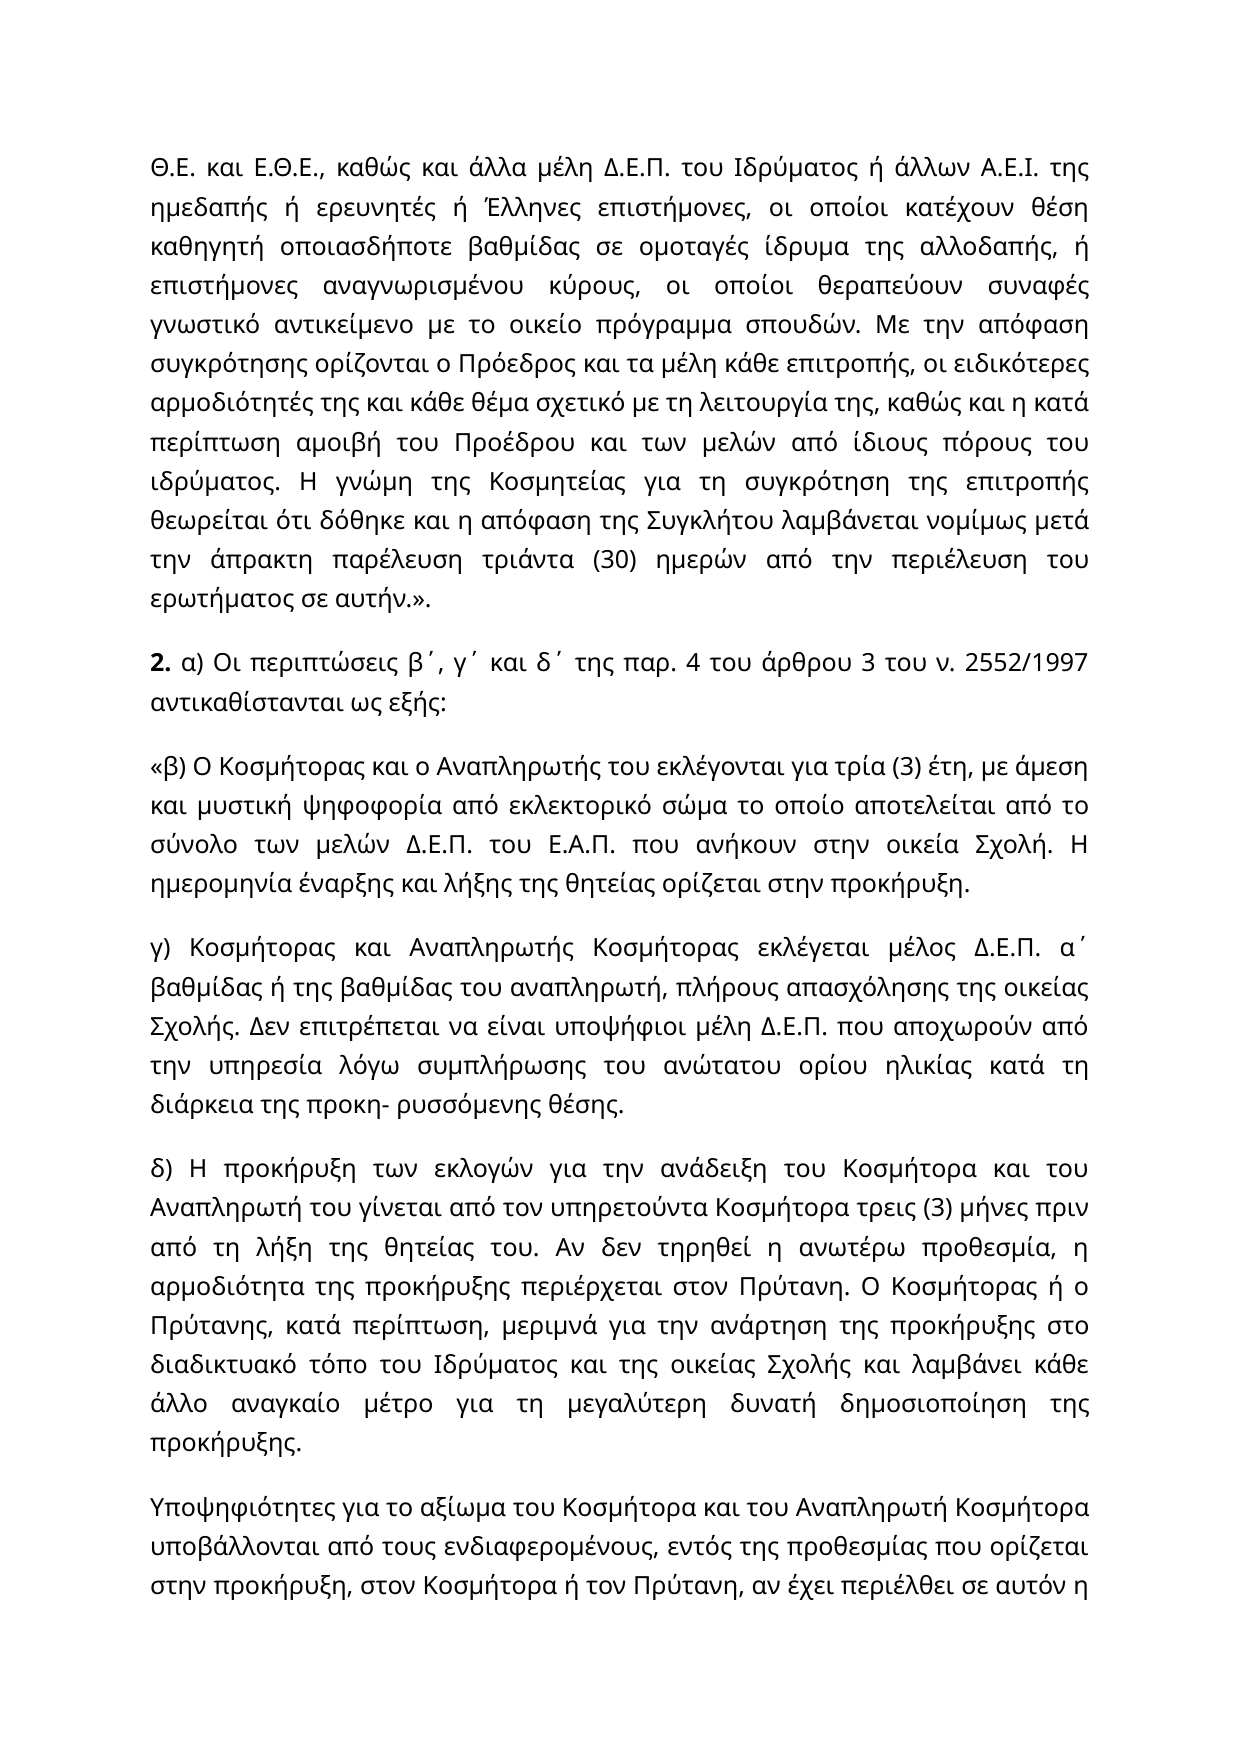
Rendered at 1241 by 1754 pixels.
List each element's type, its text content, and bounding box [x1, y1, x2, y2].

text Θ.Ε. και Ε.Θ.Ε., καθώς και άλλα μέλη Δ.Ε.Π. του Ιδρύματος ή άλλων Α.Ε.Ι. της ημεδαπής ή ερευνητές ή Έλληνες επιστήμονες, οι οποίοι κατέχουν θέση καθηγητή οποιασδήποτε βαθμίδας σε ομοταγές ίδρυμα της αλλοδαπής, ή επιστήμονες αναγνωρισμένου κύρους, οι οποίοι θεραπεύουν συναφές γνωστικό αντικείμενο με το οικείο πρόγραμμα σπουδών. Με την απόφαση συγκρότησης ορίζονται ο Πρόεδρος και τα μέλη κάθε επιτροπής, οι ειδικότερες αρμοδιότητές της και κάθε θέμα σχετικό με τη λειτουργία της, καθώς και η κατά περίπτωση αμοιβή του Προέδρου και των μελών από ίδιους πόρους του ιδρύματος. Η γνώμη της Κοσμητείας για τη συγκρότηση της επιτροπής θεωρείται ότι δόθηκε και η απόφαση της Συγκλήτου λαμβάνεται νομίμως μετά την άπρακτη παρέλευση τριάντα (30) ημερών από την περιέλευση του ερωτήματος σε αυτήν.». [150, 150, 1090, 615]
text 2. α) Οι περιπτώσεις β΄, γ΄ και δ΄ της παρ. 4 του άρθρου 3 του ν. 2552/1997 αντικαθίστανται ως εξής: [150, 645, 1090, 718]
text δ) Η προκήρυξη των εκλογών για την ανάδειξη του Κοσμήτορα και του Αναπληρωτή του γίνεται από τον υπηρετούντα Κοσμήτορα τρεις (3) μήνες πριν από τη λήξη της θητείας του. Αν δεν τηρηθεί η ανωτέρω προθεσμία, η αρμοδιότητα της προκήρυξης περιέρχεται στον Πρύτανη. Ο Κοσμήτορας ή ο Πρύτανης, κατά περίπτωση, μεριμνά για την ανάρτηση της προκήρυξης στο διαδικτυακό τόπο του Ιδρύματος και της οικείας Σχολής και λαμβάνει κάθε άλλο αναγκαίο μέτρο για τη μεγαλύτερη δυνατή δημοσιοποίηση της προκήρυξης. [150, 1151, 1090, 1459]
text «β) Ο Κοσμήτορας και ο Αναπληρωτής του εκλέγονται για τρία (3) έτη, με άμεση και μυστική ψηφοφορία από εκλεκτορικό σώμα το οποίο αποτελείται από το σύνολο των μελών Δ.Ε.Π. του Ε.Α.Π. που ανήκουν στην οικεία Σχολή. Η ημερομηνία έναρξης και λήξης της θητείας ορίζεται στην προκήρυξη. [150, 748, 1090, 900]
text Υποψηφιότητες για το αξίωμα του Κοσμήτορα και του Αναπληρωτή Κοσμήτορα υποβάλλονται από τους ενδιαφερομένους, εντός της προθεσμίας που ορίζεται στην προκήρυξη, στον Κοσμήτορα ή τον Πρύτανη, αν έχει περιέλθει σε αυτόν η [150, 1489, 1090, 1602]
text γ) Κοσμήτορας και Αναπληρωτής Κοσμήτορας εκλέγεται μέλος Δ.Ε.Π. α΄ βαθμίδας ή της βαθμίδας του αναπληρωτή, πλήρους απασχόλησης της οικείας Σχολής. Δεν επιτρέπεται να είναι υποψήφιοι μέλη Δ.Ε.Π. που αποχωρούν από την υπηρεσία λόγω συμπλήρωσης του ανώτατου ορίου ηλικίας κατά τη διάρκεια της προκη- ρυσσόμενης θέσης. [150, 930, 1090, 1121]
